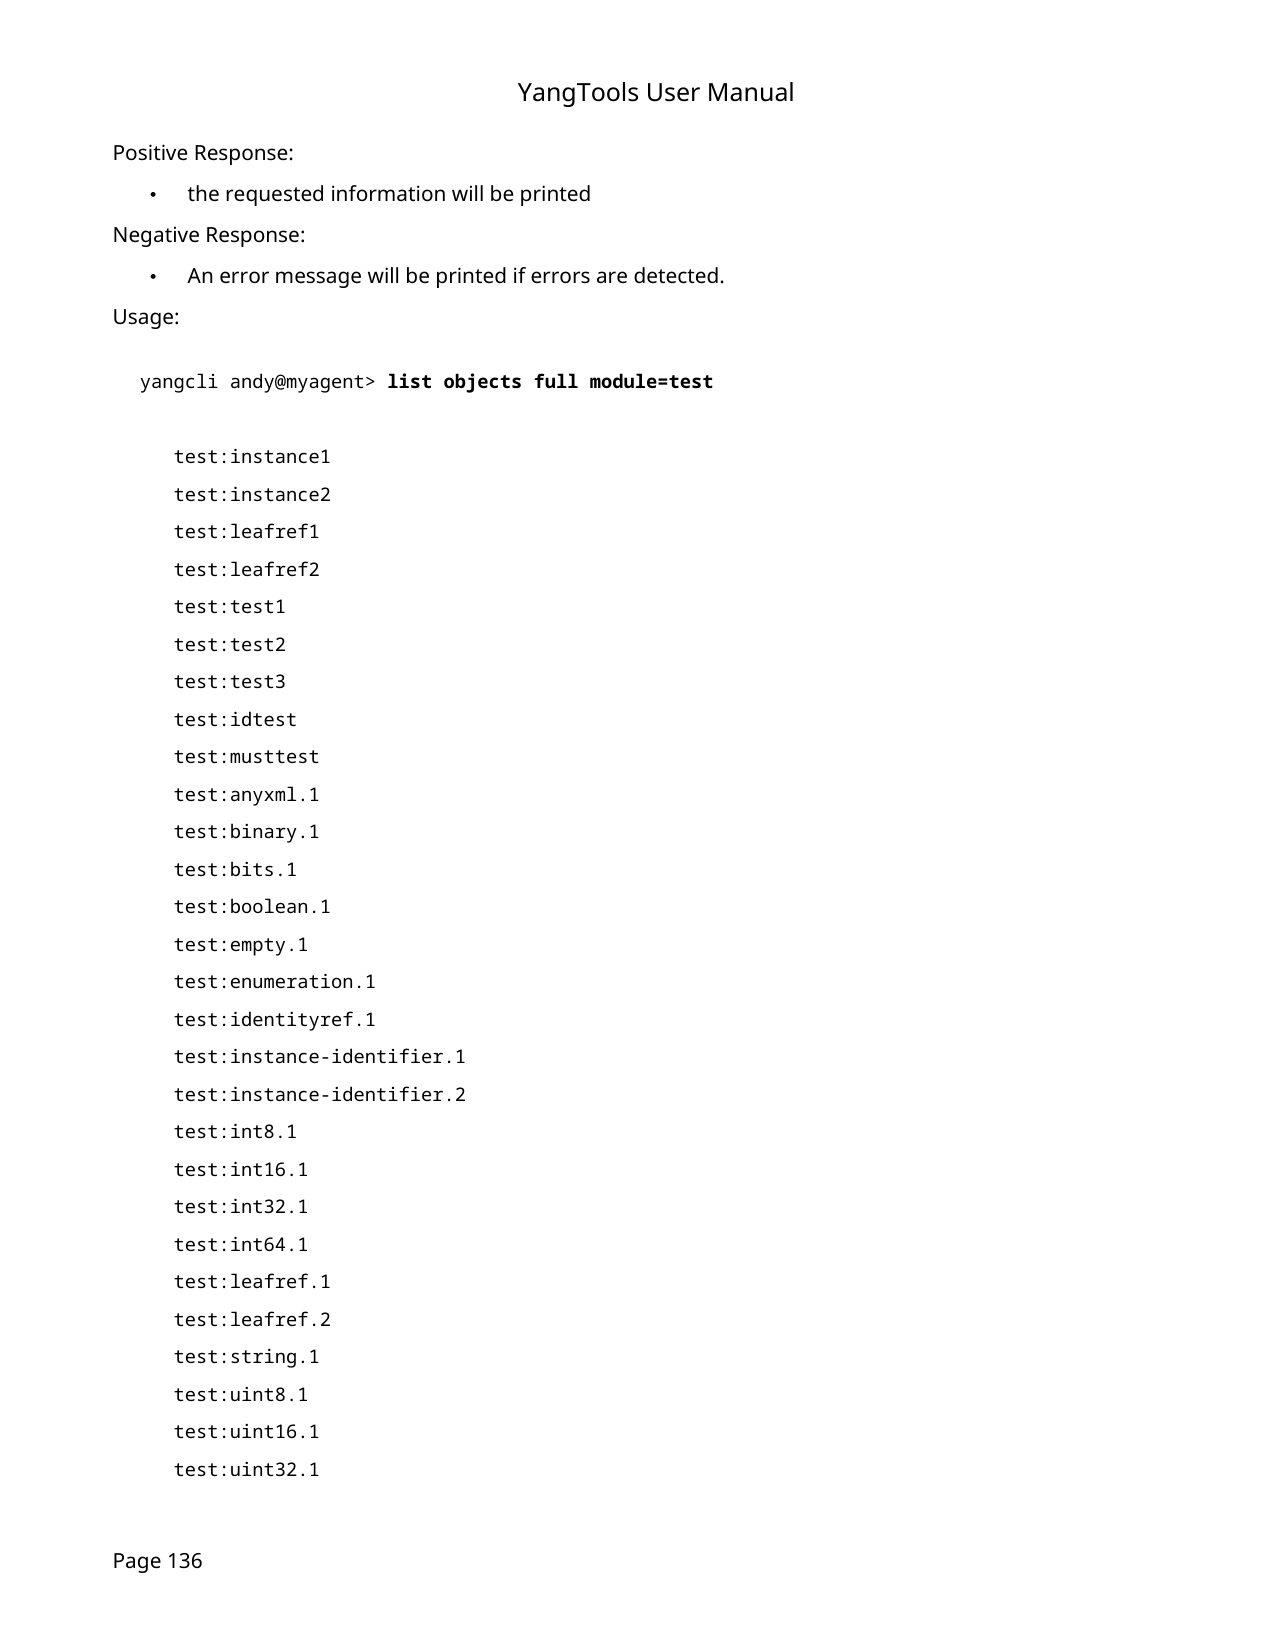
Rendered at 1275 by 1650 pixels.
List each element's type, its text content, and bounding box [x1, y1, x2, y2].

text test:instance2 [139, 481, 1200, 507]
text test:int64.1 [139, 1231, 1200, 1257]
text test:musttest [139, 744, 1200, 769]
text test:leafref.1 [139, 1269, 1200, 1294]
text Negative Response: [112, 220, 1200, 249]
text test:int8.1 [139, 1119, 1200, 1144]
text test:int32.1 [139, 1194, 1200, 1219]
text test:bits.1 [139, 856, 1200, 882]
list An error message will be printed if errors are detected. [150, 261, 1200, 290]
text test:test1 [139, 594, 1200, 619]
text test:uint16.1 [139, 1419, 1200, 1444]
text test:identityref.1 [139, 1006, 1200, 1032]
text test:leafref1 [139, 519, 1200, 544]
text test:boolean.1 [139, 894, 1200, 919]
text test:string.1 [139, 1344, 1200, 1369]
text test:instance-identifier.2 [139, 1081, 1200, 1107]
text test:leafref.2 [139, 1306, 1200, 1332]
text yangcli andy@myagent> list objects full module=test [139, 343, 1200, 394]
text test:test3 [139, 669, 1200, 694]
text test:idtest [139, 706, 1200, 732]
text Positive Response: [112, 138, 1200, 167]
text test:leafref2 [139, 556, 1200, 582]
text test:empty.1 [139, 931, 1200, 957]
text test:test2 [139, 631, 1200, 657]
text test:instance1 [139, 444, 1200, 469]
text test:anyxml.1 [139, 781, 1200, 807]
text test:int16.1 [139, 1156, 1200, 1182]
text test:enumeration.1 [139, 969, 1200, 994]
list the requested information will be printed [150, 179, 1200, 208]
text test:instance-identifier.1 [139, 1044, 1200, 1069]
text test:uint32.1 [139, 1456, 1200, 1482]
text test:uint8.1 [139, 1381, 1200, 1407]
text test:binary.1 [139, 819, 1200, 844]
text Usage: [112, 302, 1200, 331]
